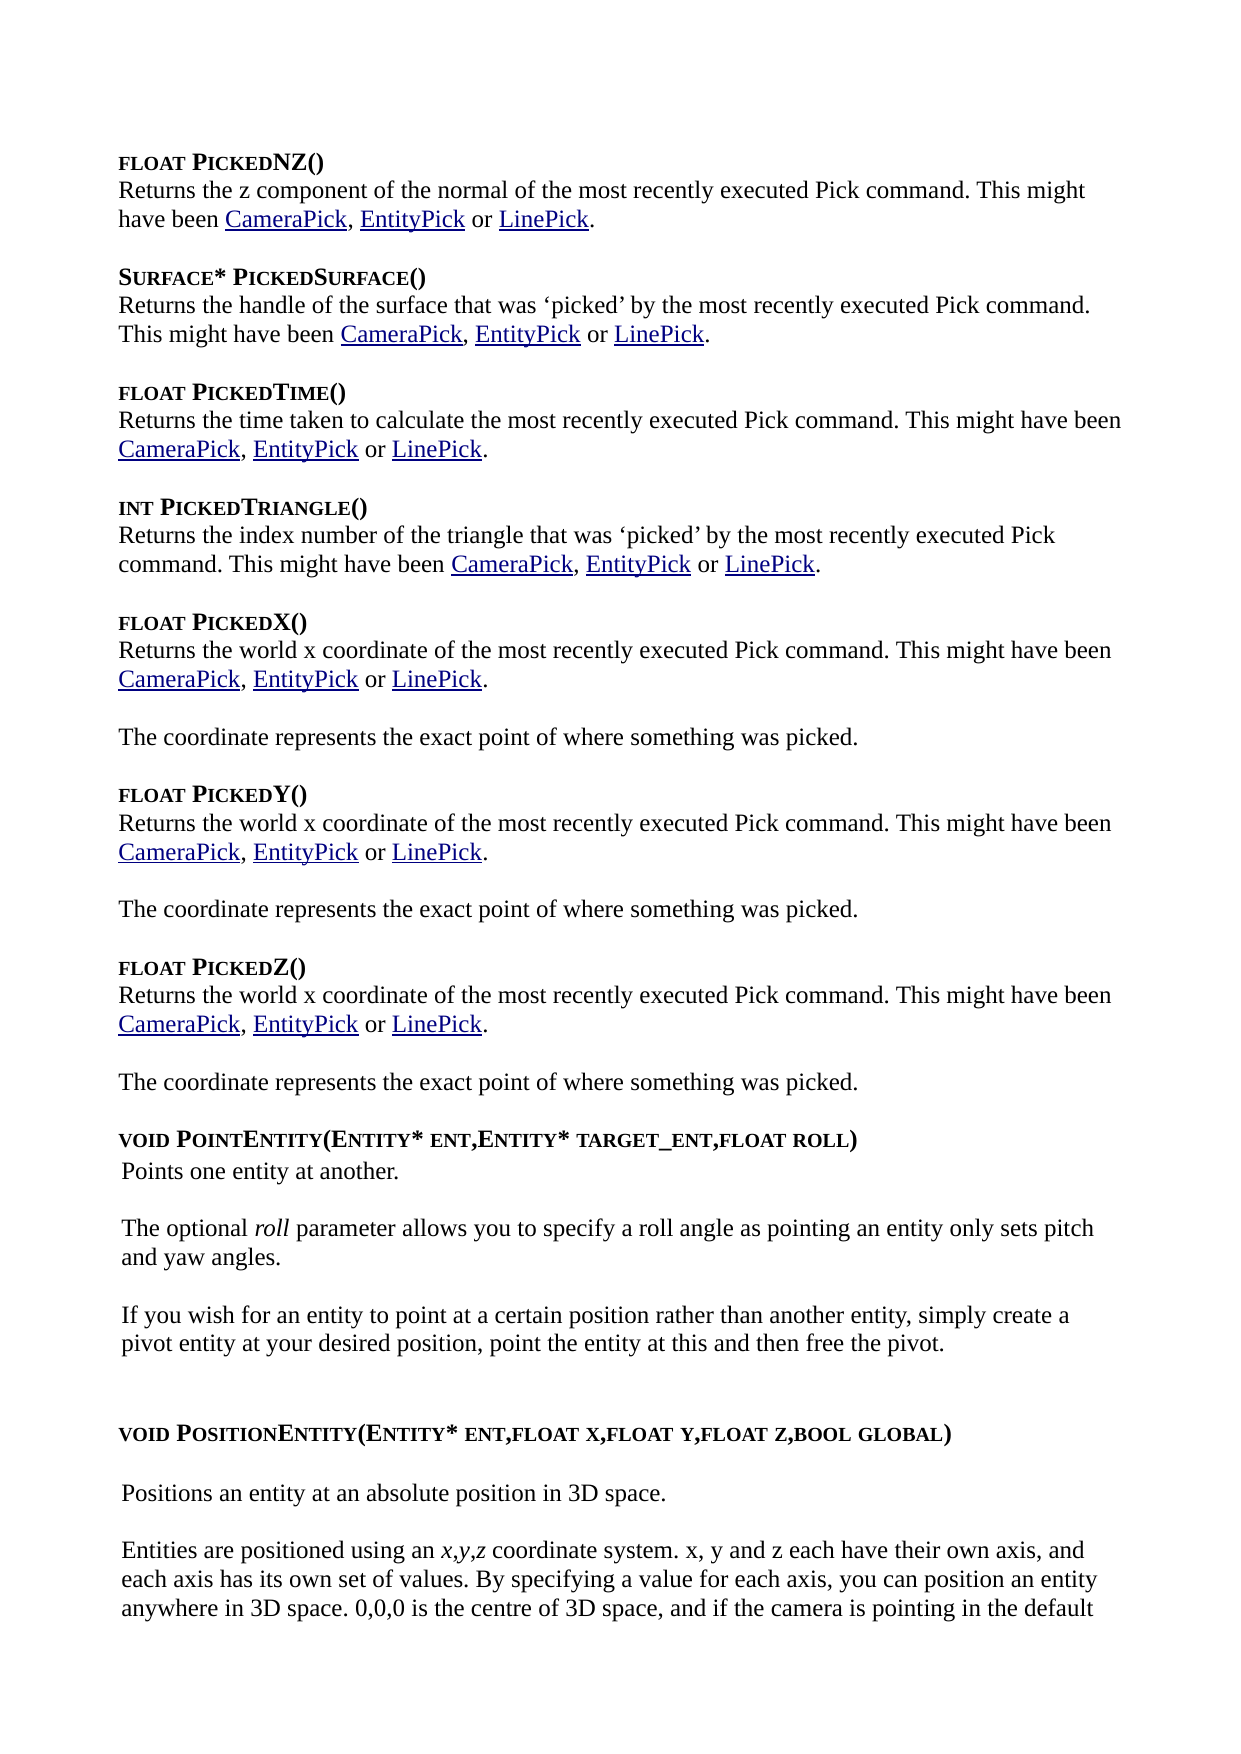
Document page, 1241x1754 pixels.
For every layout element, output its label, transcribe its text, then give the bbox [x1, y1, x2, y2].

text int PickedTriangle() [118, 492, 1122, 521]
text float PickedTime() [118, 377, 1122, 406]
text Returns the index number of the triangle that was ‘picked’ by the most recently executed Pick command. This might have been CameraPick, EntityPick or LinePick. [118, 521, 1122, 578]
text Returns the world x coordinate of the most recently executed Pick command. This might have been CameraPick, EntityPick or LinePick. The coordinate represents the exact point of where something was picked. [118, 981, 1122, 1096]
text Returns the time taken to calculate the most recently executed Pick command. This might have been CameraPick, EntityPick or LinePick. [118, 406, 1122, 463]
text Returns the z component of the normal of the most recently executed Pick command. This might have been CameraPick, EntityPick or LinePick. [118, 176, 1122, 233]
text float PickedZ() [118, 952, 1122, 981]
text float PickedY() [118, 779, 1122, 808]
text float PickedNZ() [118, 147, 1122, 176]
text Returns the handle of the surface that was ‘picked’ by the most recently executed Pick command. This might have been CameraPick, EntityPick or LinePick. [118, 291, 1122, 348]
table_header Positions an entity at an absolute position in 3D space. Entities are positioned using an x,y,z coordinate system. x, y and z each have their own axis, and each axis has its own set of values. By specifying a value for each axis, you can position an entity anywhere in 3D space. 0,0,0 is the centre of 3D space, and if the camera is pointing in the default [118, 1475, 1122, 1625]
text Returns the world x coordinate of the most recently executed Pick command. This might have been CameraPick, EntityPick or LinePick. The coordinate represents the exact point of where something was picked. [118, 808, 1122, 923]
text Surface* PickedSurface() [118, 262, 1122, 291]
text float PickedX() [118, 607, 1122, 636]
text void PointEntity(Entity* ent,Entity* target_ent,float roll) [118, 1124, 1122, 1153]
text void PositionEntity(Entity* ent,float x,float y,float z,bool global) [118, 1418, 1122, 1446]
text Returns the world x coordinate of the most recently executed Pick command. This might have been CameraPick, EntityPick or LinePick. The coordinate represents the exact point of where something was picked. [118, 636, 1122, 751]
table_header Points one entity at another. The optional roll parameter allows you to specify a roll angle as pointing an entity only sets pitch and yaw angles. If you wish for an entity to point at a certain position rather than another entity, simply create a pivot entity at your desired position, point the entity at this and then free the pivot. [118, 1153, 1122, 1360]
